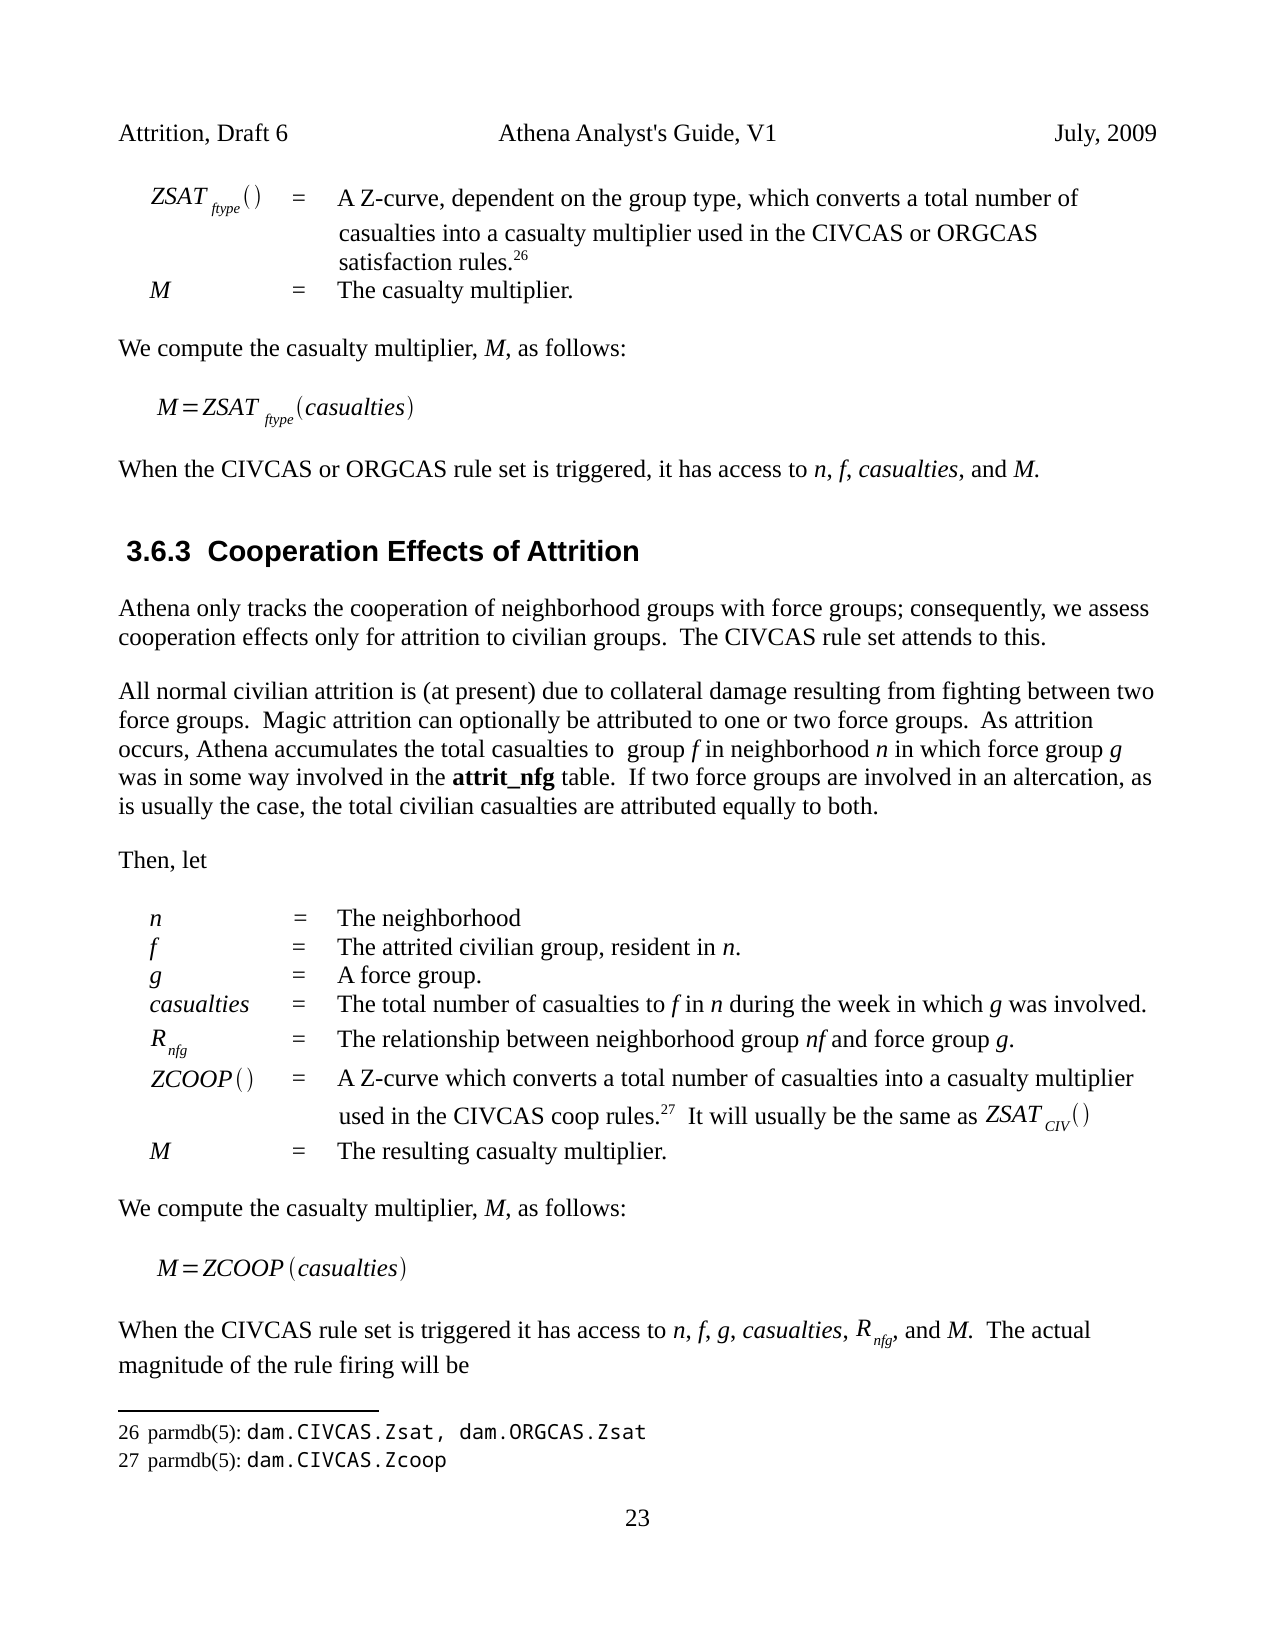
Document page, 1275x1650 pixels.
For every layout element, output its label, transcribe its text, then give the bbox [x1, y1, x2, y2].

text M = The resulting casualty multiplier. [149, 1136, 1157, 1165]
text = The relationship between neighborhood group nf and force group g. [149, 1018, 1157, 1059]
text Athena only tracks the cooperation of neighborhood groups with force groups; consequently, we assess cooperation effects only for attrition to civilian groups. The CIVCAS rule set attends to this. [118, 593, 1157, 651]
text Then, let [118, 845, 1157, 874]
text M = The casualty multiplier. [149, 275, 1157, 304]
text = A Z-curve which converts a total number of casualties into a casualty multiplier used in the CIVCAS coop rules. It will usually be the same as [149, 1059, 1157, 1136]
text casualties = The total number of casualties to f in n during the week in which g was involved. [149, 989, 1157, 1018]
text All normal civilian attrition is (at present) due to collateral damage resulting from fighting between two force groups. Magic attrition can optionally be attributed to one or two force groups. As attrition occurs, Athena accumulates the total casualties to group f in neighborhood n in which force group g was in some way involved in the attrit_nfg table. If two force groups are involved in an altercation, as is usually the case, the total civilian casualties are attributed equally to both. [118, 676, 1157, 820]
text We compute the casualty multiplier, M, as follows: [118, 333, 1157, 362]
text f = The attrited civilian group, resident in n. [149, 932, 1157, 960]
text parmdb(5): dam.CIVCAS.Zcoop [118, 1445, 1157, 1474]
text We compute the casualty multiplier, M, as follows: [118, 1193, 1157, 1222]
text When the CIVCAS or ORGCAS rule set is triggered, it has access to n, f, casualties, and M. [118, 454, 1157, 483]
text parmdb(5): dam.CIVCAS.Zsat, dam.ORGCAS.Zsat [118, 1417, 1157, 1445]
text n = The neighborhood [149, 903, 1157, 932]
text When the CIVCAS rule set is triggered it has access to n, f, g, casualties, , and M. The actual magnitude of the rule firing will be [118, 1308, 1157, 1379]
text g = A force group. [149, 960, 1157, 989]
text = A Z-curve, dependent on the group type, which converts a total number of casualties into a casualty multiplier used in the CIVCAS or ORGCAS satisfaction rules. [149, 176, 1157, 275]
subtitle Cooperation Effects of Attrition [118, 534, 1157, 568]
